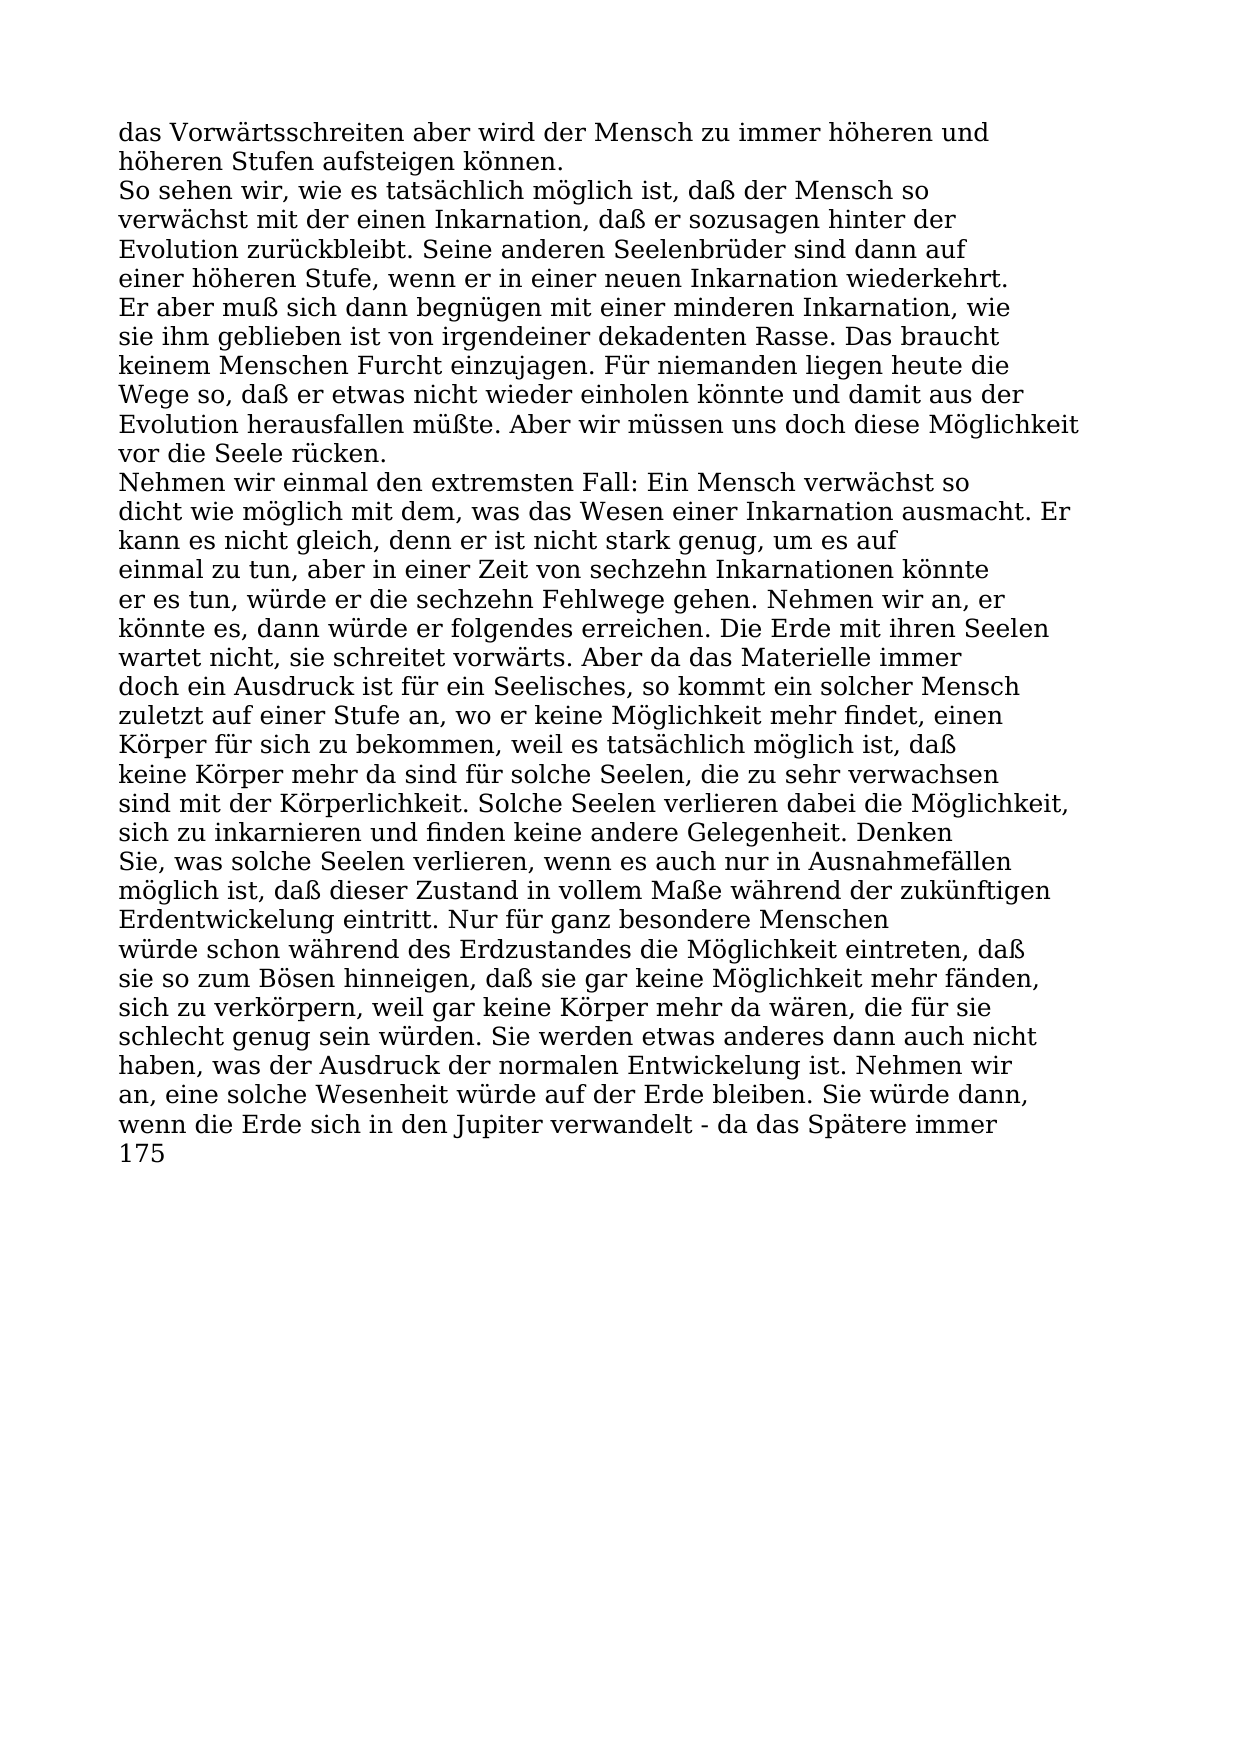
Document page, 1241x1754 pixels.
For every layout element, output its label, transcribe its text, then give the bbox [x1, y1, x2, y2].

text einmal zu tun, aber in einer Zeit von sechzehn Inkarnationen könnte [118, 556, 1122, 585]
text einer höheren Stufe, wenn er in einer neuen Inkarnation wiederkehrt. [118, 264, 1122, 293]
text wenn die Erde sich in den Jupiter verwandelt - da das Spätere immer [118, 1110, 1122, 1139]
text haben, was der Ausdruck der normalen Entwickelung ist. Nehmen wir [118, 1051, 1122, 1081]
text dicht wie möglich mit dem, was das Wesen einer Inkarnation ausmacht. Er kann es nicht gleich, denn er ist nicht stark genug, um es auf [118, 497, 1122, 556]
text das Vorwärtsschreiten aber wird der Mensch zu immer höheren und [118, 118, 1122, 147]
text an, eine solche Wesenheit würde auf der Erde bleiben. Sie würde dann, [118, 1081, 1122, 1110]
text Evolution herausfallen müßte. Aber wir müssen uns doch diese Möglichkeit vor die Seele rücken. [118, 410, 1122, 468]
text sind mit der Körperlichkeit. Solche Seelen verlieren dabei die Möglichkeit, sich zu inkarnieren und finden keine andere Gelegenheit. Denken [118, 789, 1122, 847]
text er es tun, würde er die sechzehn Fehlwege gehen. Nehmen wir an, er [118, 585, 1122, 614]
text würde schon während des Erdzustandes die Möglichkeit eintreten, daß [118, 935, 1122, 964]
text Evolution zurückbleibt. Seine anderen Seelenbrüder sind dann auf [118, 235, 1122, 264]
text Körper für sich zu bekommen, weil es tatsächlich möglich ist, daß [118, 731, 1122, 760]
text Sie, was solche Seelen verlieren, wenn es auch nur in Ausnahmefällen [118, 847, 1122, 876]
text Wege so, daß er etwas nicht wieder einholen könnte und damit aus der [118, 381, 1122, 410]
text 175 [118, 1139, 1122, 1168]
text verwächst mit der einen Inkarnation, daß er sozusagen hinter der [118, 206, 1122, 235]
text Er aber muß sich dann begnügen mit einer minderen Inkarnation, wie [118, 293, 1122, 322]
text könnte es, dann würde er folgendes erreichen. Die Erde mit ihren Seelen wartet nicht, sie schreitet vorwärts. Aber da das Materielle immer [118, 614, 1122, 672]
text doch ein Ausdruck ist für ein Seelisches, so kommt ein solcher Mensch [118, 672, 1122, 701]
text keinem Menschen Furcht einzujagen. Für niemanden liegen heute die [118, 351, 1122, 381]
text Nehmen wir einmal den extremsten Fall: Ein Mensch verwächst so [118, 468, 1122, 497]
text sie so zum Bösen hinneigen, daß sie gar keine Möglichkeit mehr fänden, [118, 964, 1122, 993]
text So sehen wir, wie es tatsächlich möglich ist, daß der Mensch so [118, 176, 1122, 206]
text höheren Stufen aufsteigen können. [118, 147, 1122, 176]
text keine Körper mehr da sind für solche Seelen, die zu sehr verwachsen [118, 760, 1122, 789]
text sich zu verkörpern, weil gar keine Körper mehr da wären, die für sie [118, 993, 1122, 1022]
text zuletzt auf einer Stufe an, wo er keine Möglichkeit mehr findet, einen [118, 701, 1122, 731]
text schlecht genug sein würden. Sie werden etwas anderes dann auch nicht [118, 1022, 1122, 1051]
text sie ihm geblieben ist von irgendeiner dekadenten Rasse. Das braucht [118, 322, 1122, 351]
text möglich ist, daß dieser Zustand in vollem Maße während der zukünftigen Erdentwickelung eintritt. Nur für ganz besondere Menschen [118, 876, 1122, 935]
